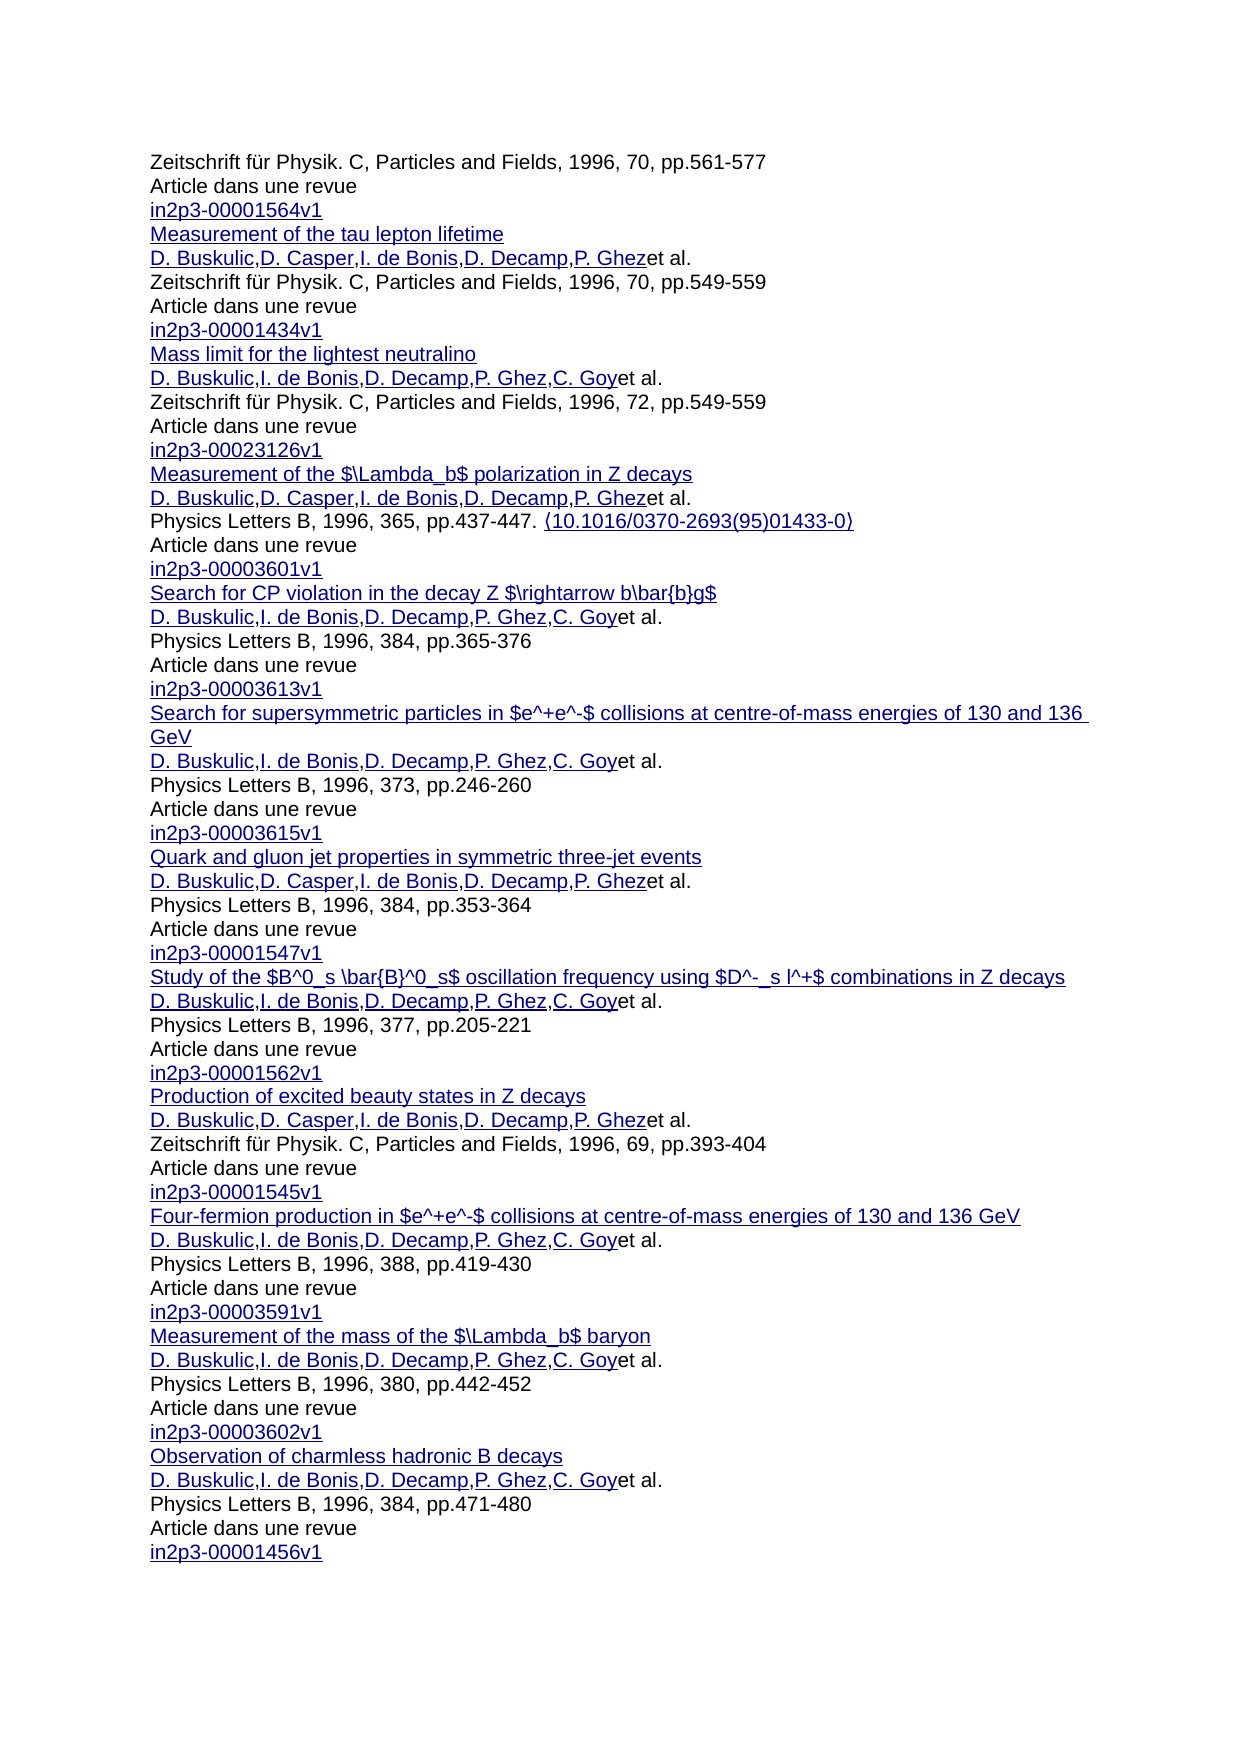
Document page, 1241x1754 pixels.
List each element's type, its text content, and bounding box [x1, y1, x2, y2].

table_cell Production of excited beauty states in Z decays D. Buskulic,D. Casper,I. de Bonis,D. Decamp,P. Ghezet al. Zeitschrift für Physik. C, Particles and Fields, 1996, 69, pp.393-404 Article dans une revue in2p3-00001545v1 [150, 1084, 1090, 1204]
table_cell Quark and gluon jet properties in symmetric three-jet events D. Buskulic,D. Casper,I. de Bonis,D. Decamp,P. Ghezet al. Physics Letters B, 1996, 384, pp.353-364 Article dans une revue in2p3-00001547v1 [150, 845, 1090, 964]
table_cell Four-fermion production in $e^+e^-$ collisions at centre-of-mass energies of 130 and 136 GeV D. Buskulic,I. de Bonis,D. Decamp,P. Ghez,C. Goyet al. Physics Letters B, 1996, 388, pp.419-430 Article dans une revue in2p3-00003591v1 [150, 1204, 1090, 1324]
table_cell Study of the $B^0_s \bar{B}^0_s$ oscillation frequency using $D^-_s l^+$ combinations in Z decays D. Buskulic,I. de Bonis,D. Decamp,P. Ghez,C. Goyet al. Physics Letters B, 1996, 377, pp.205-221 Article dans une revue in2p3-00001562v1 [150, 965, 1090, 1084]
table_cell Mass limit for the lightest neutralino D. Buskulic,I. de Bonis,D. Decamp,P. Ghez,C. Goyet al. Zeitschrift für Physik. C, Particles and Fields, 1996, 72, pp.549-559 Article dans une revue in2p3-00023126v1 [150, 342, 1090, 461]
table_cell Measurement of the $\Lambda_b$ polarization in Z decays D. Buskulic,D. Casper,I. de Bonis,D. Decamp,P. Ghezet al. Physics Letters B, 1996, 365, pp.437-447. ⟨10.1016/0370-2693(95)01433-0⟩ Article dans une revue in2p3-00003601v1 [150, 461, 1090, 581]
table_cell Measurement of the tau lepton lifetime D. Buskulic,D. Casper,I. de Bonis,D. Decamp,P. Ghezet al. Zeitschrift für Physik. C, Particles and Fields, 1996, 70, pp.549-559 Article dans une revue in2p3-00001434v1 [150, 222, 1090, 342]
table_cell Search for supersymmetric particles in $e^+e^-$ collisions at centre-of-mass energies of 130 and 136 GeV D. Buskulic,I. de Bonis,D. Decamp,P. Ghez,C. Goyet al. Physics Letters B, 1996, 373, pp.246-260 Article dans une revue in2p3-00003615v1 [150, 701, 1090, 845]
table_cell Measurement of the mass of the $\Lambda_b$ baryon D. Buskulic,I. de Bonis,D. Decamp,P. Ghez,C. Goyet al. Physics Letters B, 1996, 380, pp.442-452 Article dans une revue in2p3-00003602v1 [150, 1324, 1090, 1444]
table_cell Search for CP violation in the decay Z $\rightarrow b\bar{b}g$ D. Buskulic,I. de Bonis,D. Decamp,P. Ghez,C. Goyet al. Physics Letters B, 1996, 384, pp.365-376 Article dans une revue in2p3-00003613v1 [150, 581, 1090, 701]
table_cell Zeitschrift für Physik. C, Particles and Fields, 1996, 70, pp.561-577 Article dans une revue in2p3-00001564v1 [150, 150, 1090, 222]
table_cell Observation of charmless hadronic B decays D. Buskulic,I. de Bonis,D. Decamp,P. Ghez,C. Goyet al. Physics Letters B, 1996, 384, pp.471-480 Article dans une revue in2p3-00001456v1 [150, 1444, 1090, 1563]
